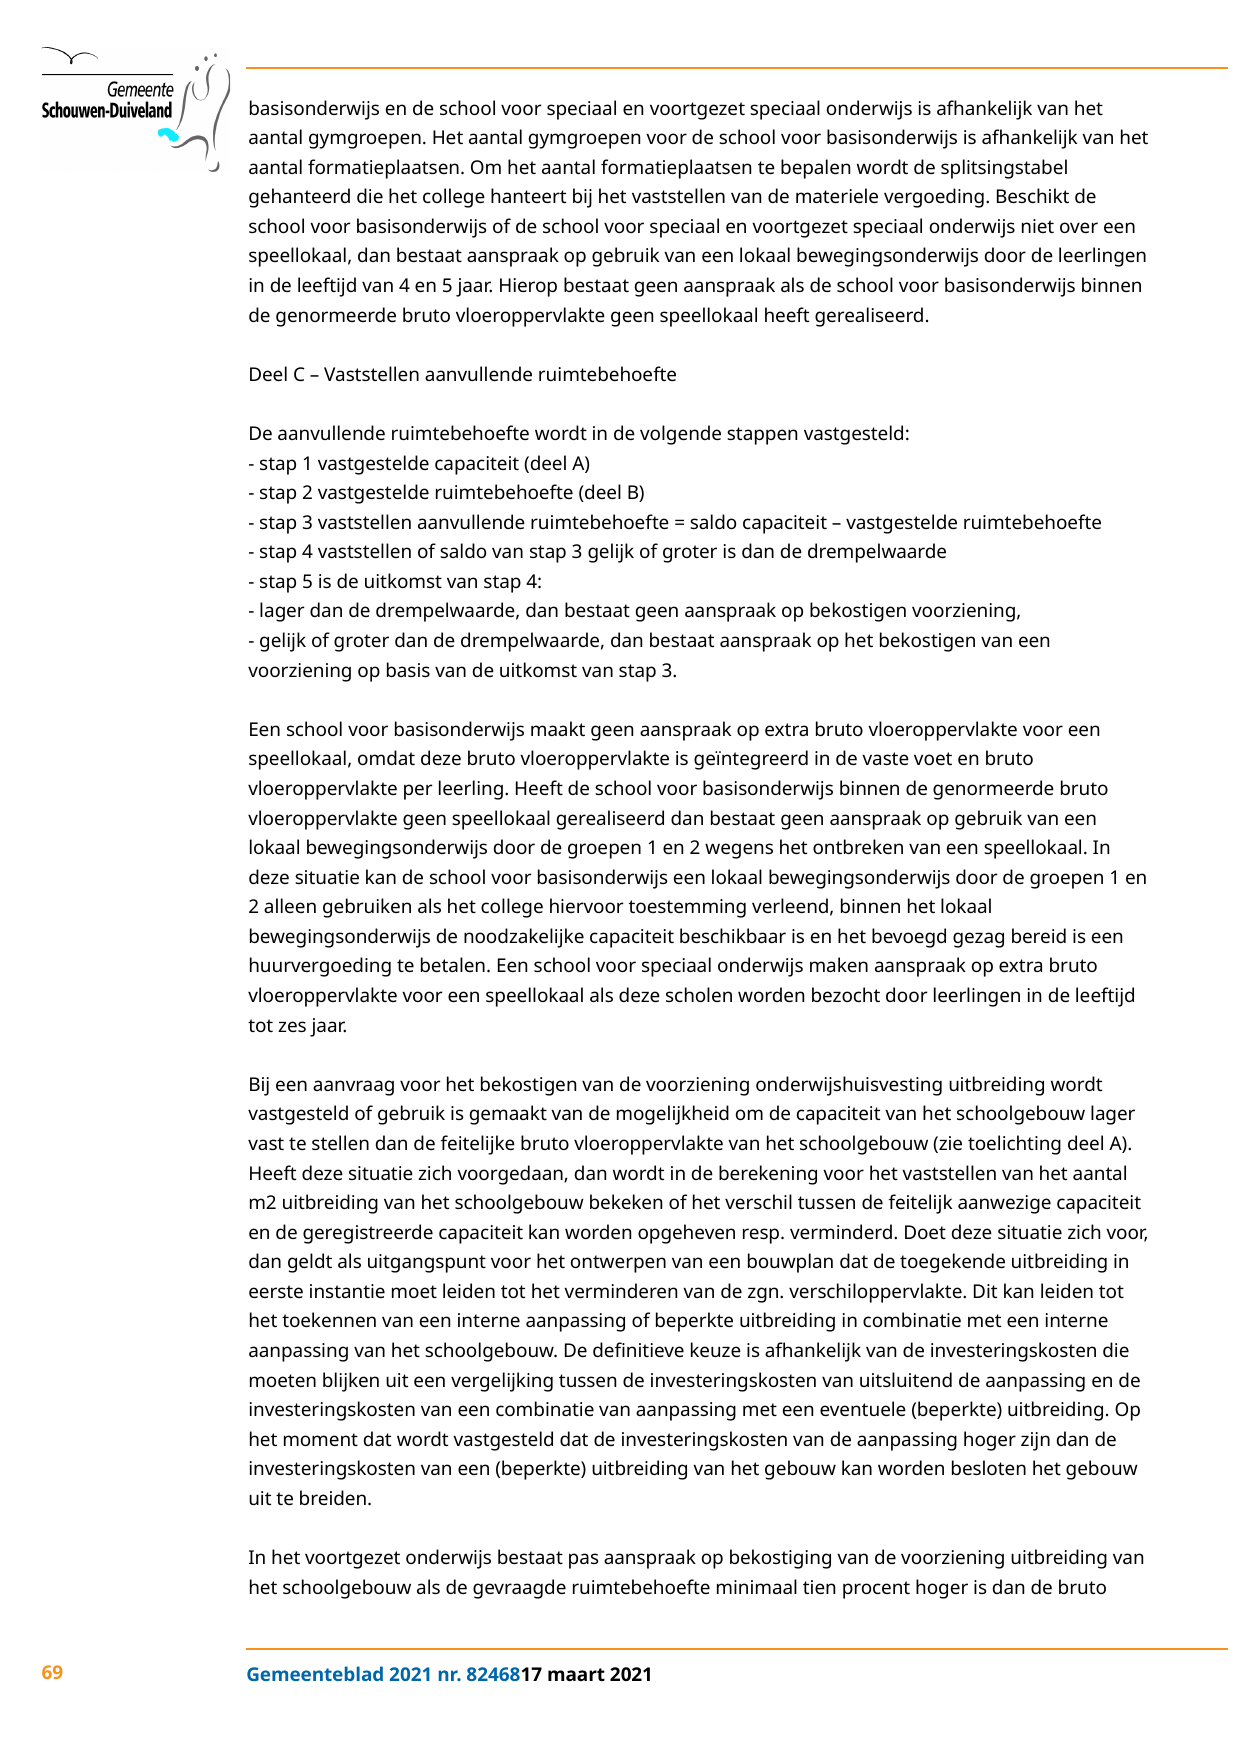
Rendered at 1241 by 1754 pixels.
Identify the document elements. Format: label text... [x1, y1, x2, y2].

text Deel C – Vaststellen aanvullende ruimtebehoefte [248, 361, 1152, 387]
text basisonderwijs en de school voor speciaal en voortgezet speciaal onderwijs is afhankelijk van het aantal gymgroepen. Het aantal gymgroepen voor de school voor basisonderwijs is afhankelijk van het aantal formatieplaatsen. Om het aantal formatieplaatsen te bepalen wordt de splitsingstabel gehanteerd die het college hanteert bij het vaststellen van de materiele vergoeding. Beschikt de school voor basisonderwijs of de school voor speciaal en voortgezet speciaal onderwijs niet over een speellokaal, dan bestaat aanspraak op gebruik van een lokaal bewegingsonderwijs door de leerlingen in de leeftijd van 4 en 5 jaar. Hierop bestaat geen aanspraak als de school voor basisonderwijs binnen de genormeerde bruto vloeroppervlakte geen speellokaal heeft gerealiseerd. [248, 95, 1152, 328]
text Een school voor basisonderwijs maakt geen aanspraak op extra bruto vloeroppervlakte voor een speellokaal, omdat deze bruto vloeroppervlakte is geïntegreerd in de vaste voet en bruto vloeroppervlakte per leerling. Heeft de school voor basisonderwijs binnen de genormeerde bruto vloeroppervlakte geen speellokaal gerealiseerd dan bestaat geen aanspraak op gebruik van een lokaal bewegingsonderwijs door de groepen 1 en 2 wegens het ontbreken van een speellokaal. In deze situatie kan de school voor basisonderwijs een lokaal bewegingsonderwijs door de groepen 1 en 2 alleen gebruiken als het college hiervoor toestemming verleend, binnen het lokaal bewegingsonderwijs de noodzakelijke capaciteit beschikbaar is en het bevoegd gezag bereid is een huurvergoeding te betalen. Een school voor speciaal onderwijs maken aanspraak op extra bruto vloeroppervlakte voor een speellokaal als deze scholen worden bezocht door leerlingen in de leeftijd tot zes jaar. [248, 716, 1152, 1038]
text - stap 3 vaststellen aanvullende ruimtebehoefte = saldo capaciteit – vastgestelde ruimtebehoefte [248, 509, 1152, 535]
text Bij een aanvraag voor het bekostigen van de voorziening onderwijshuisvesting uitbreiding wordt vastgesteld of gebruik is gemaakt van de mogelijkheid om de capaciteit van het schoolgebouw lager vast te stellen dan de feitelijke bruto vloeroppervlakte van het schoolgebouw (zie toelichting deel A). Heeft deze situatie zich voorgedaan, dan wordt in de berekening voor het vaststellen van het aantal m2 uitbreiding van het schoolgebouw bekeken of het verschil tussen de feitelijk aanwezige capaciteit en de geregistreerde capaciteit kan worden opgeheven resp. verminderd. Doet deze situatie zich voor, dan geldt als uitgangspunt voor het ontwerpen van een bouwplan dat de toegekende uitbreiding in eerste instantie moet leiden tot het verminderen van de zgn. verschiloppervlakte. Dit kan leiden tot het toekennen van een interne aanpassing of beperkte uitbreiding in combinatie met een interne aanpassing van het schoolgebouw. De definitieve keuze is afhankelijk van de investeringskosten die moeten blijken uit een vergelijking tussen de investeringskosten van uitsluitend de aanpassing en de investeringskosten van een combinatie van aanpassing met een eventuele (beperkte) uitbreiding. Op het moment dat wordt vastgesteld dat de investeringskosten van de aanpassing hoger zijn dan de investeringskosten van een (beperkte) uitbreiding van het gebouw kan worden besloten het gebouw uit te breiden. [248, 1071, 1152, 1511]
text De aanvullende ruimtebehoefte wordt in de volgende stappen vastgesteld: [248, 420, 1152, 446]
text - lager dan de drempelwaarde, dan bestaat geen aanspraak op bekostigen voorziening, [248, 598, 1152, 623]
text - stap 1 vastgestelde capaciteit (deel A) [248, 450, 1152, 476]
text - stap 4 vaststellen of saldo van stap 3 gelijk of groter is dan de drempelwaarde [248, 538, 1152, 564]
text - stap 5 is de uitkomst van stap 4: [248, 568, 1152, 594]
text - stap 2 vastgestelde ruimtebehoefte (deel B) [248, 479, 1152, 505]
text In het voortgezet onderwijs bestaat pas aanspraak op bekostiging van de voorziening uitbreiding van het schoolgebouw als de gevraagde ruimtebehoefte minimaal tien procent hoger is dan de bruto [248, 1544, 1152, 1600]
text - gelijk of groter dan de drempelwaarde, dan bestaat aanspraak op het bekostigen van een voorziening op basis van de uitkomst van stap 3. [248, 627, 1152, 683]
picture [41, 47, 231, 172]
